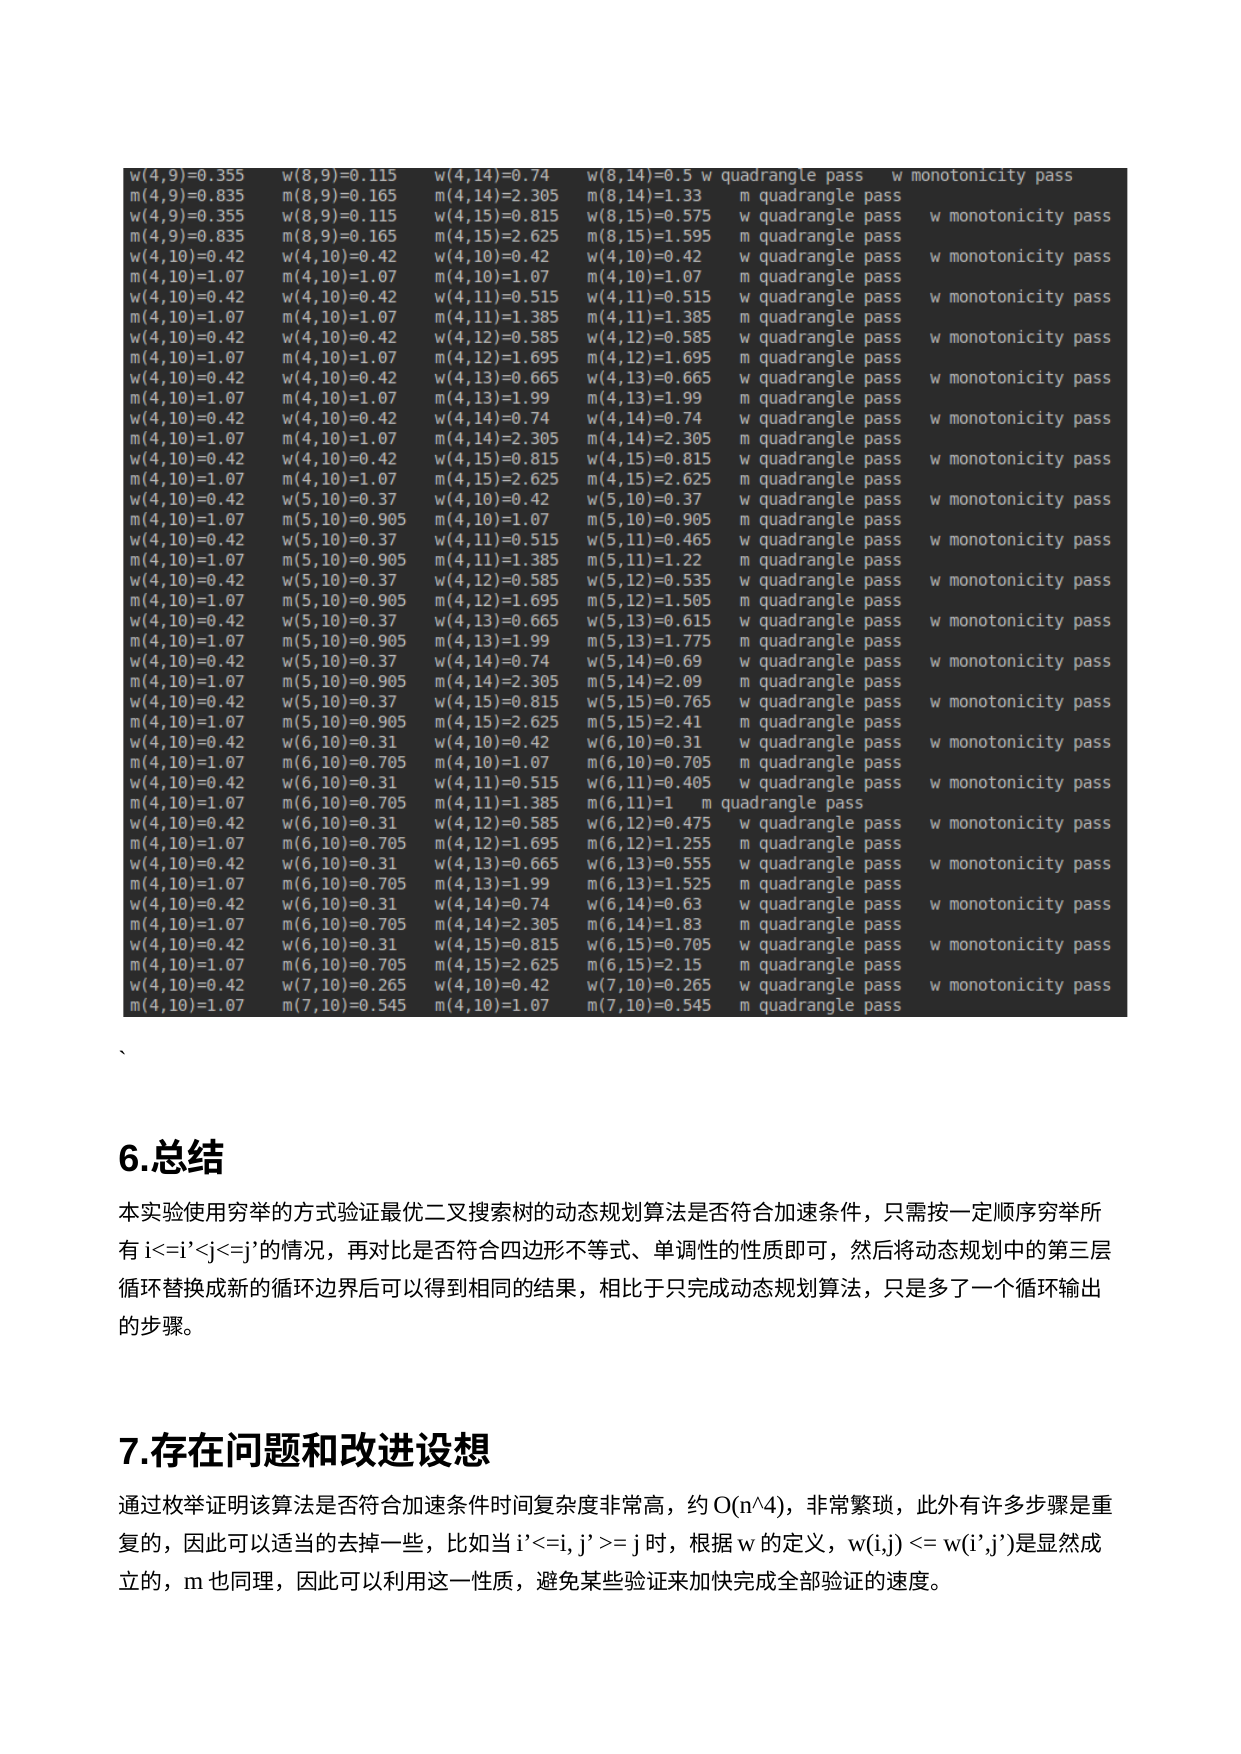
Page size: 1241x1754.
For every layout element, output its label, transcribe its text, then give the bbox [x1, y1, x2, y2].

subtitle 7.存在问题和改进设想 [118, 1421, 1122, 1476]
text 通过枚举证明该算法是否符合加速条件时间复杂度非常高，约O(n^4)，非常繁琐，此外有许多步骤是重复的，因此可以适当的去掉一些，比如当i’<=i, j’ >= j时，根据w的定义，w(i,j) <= w(i’,j’)是显然成立的，m也同理，因此可以利用这一性质，避免某些验证来加快完成全部验证的速度。 [118, 1488, 1122, 1596]
text ` [118, 1045, 1122, 1074]
text 本实验使用穷举的方式验证最优二叉搜索树的动态规划算法是否符合加速条件，只需按一定顺序穷举所有i<=i’<j<=j’的情况，再对比是否符合四边形不等式、单调性的性质即可，然后将动态规划中的第三层循环替换成新的循环边界后可以得到相同的结果，相比于只完成动态规划算法，只是多了一个循环输出的步骤。 [118, 1195, 1122, 1341]
picture [123, 168, 1128, 1017]
subtitle 6.总结 [118, 1128, 1122, 1183]
